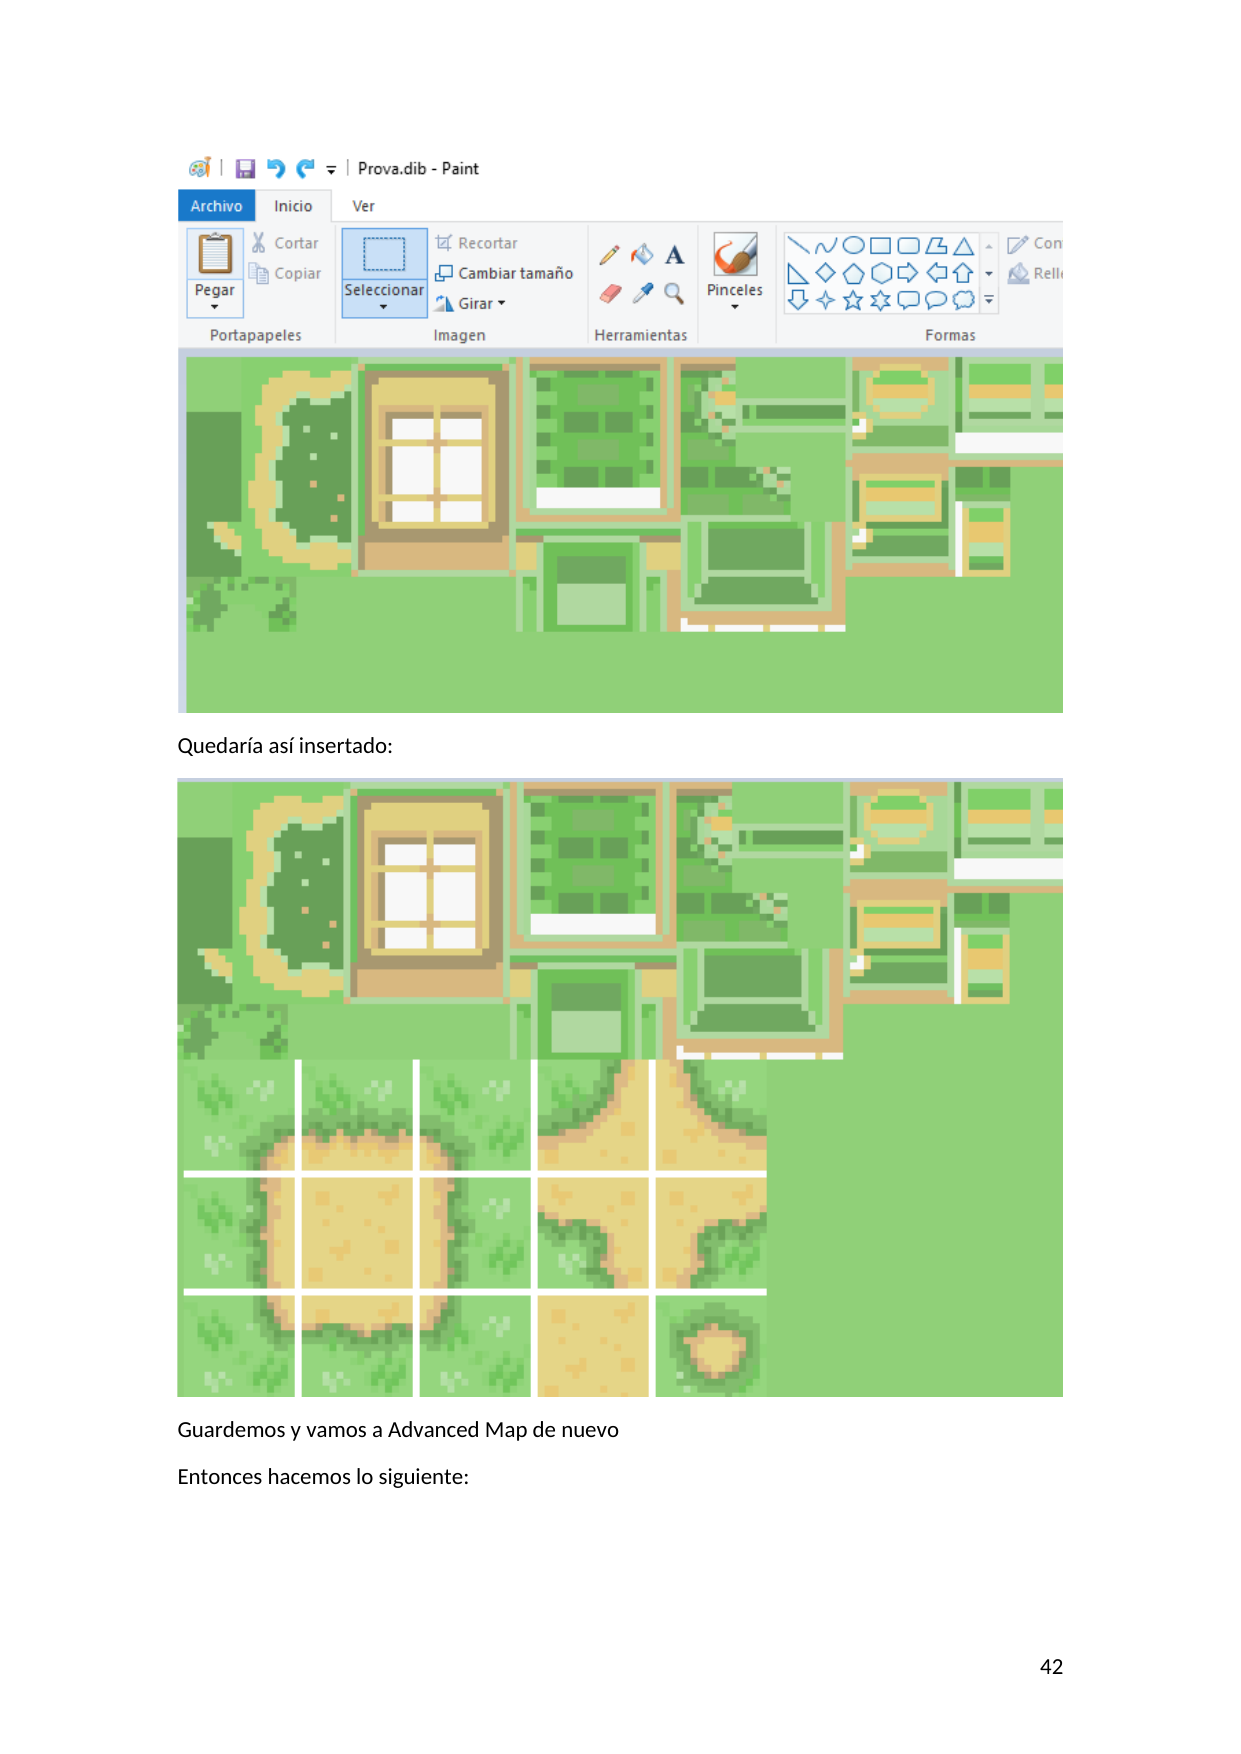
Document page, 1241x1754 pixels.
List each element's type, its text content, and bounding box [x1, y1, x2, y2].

picture [177, 147, 1063, 713]
text Quedaría así insertado: [177, 731, 1063, 759]
picture [177, 778, 1063, 1397]
text Guardemos y vamos a Advanced Map de nuevo [177, 1415, 1063, 1443]
text Entonces hacemos lo siguiente: [177, 1462, 1063, 1490]
